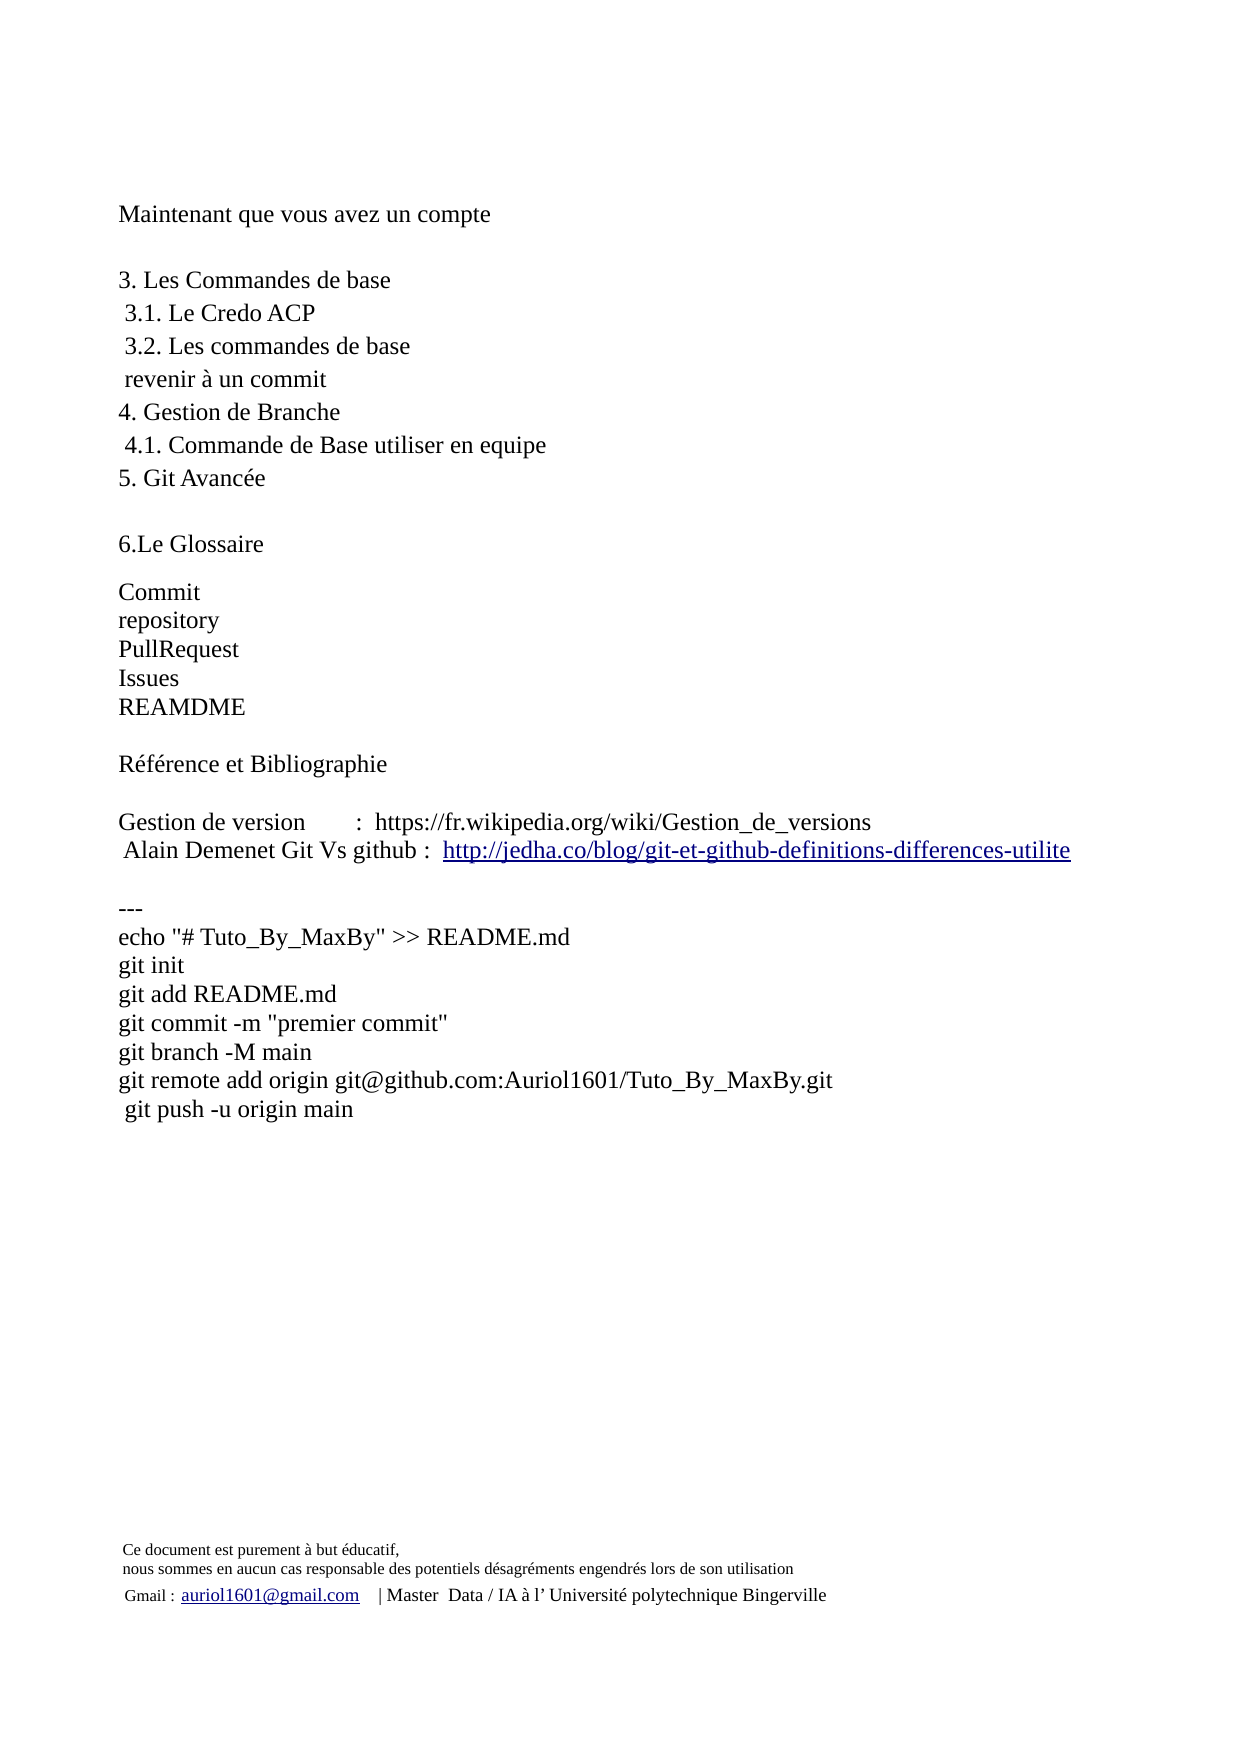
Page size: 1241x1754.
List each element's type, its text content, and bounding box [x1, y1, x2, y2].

text Gestion de version : https://fr.wikipedia.org/wiki/Gestion_de_versions Alain Demenet Git Vs github : http://jedha.co/blog/git-et-github-definitions-differences-utilite --- echo "# Tuto_By_MaxBy" >> README.md [118, 807, 1122, 950]
text git add README.md [118, 979, 1122, 1008]
text Maintenant que vous avez un compte 3. Les Commandes de base 3.1. Le Credo ACP 3.2. Les commandes de base revenir à un commit 4. Gestion de Branche 4.1. Commande de Base utiliser en equipe 5. Git Avancée 6.Le Glossaire [118, 166, 1122, 558]
text git branch -M main [118, 1037, 1122, 1065]
text git commit -m "premier commit" [118, 1008, 1122, 1037]
text git push -u origin main [118, 1094, 1122, 1123]
text git remote add origin git@github.com:Auriol1601/Tuto_By_MaxBy.git [118, 1065, 1122, 1094]
text Commit repository PullRequest Issues REAMDME Référence et Bibliographie [118, 577, 1122, 807]
text git init [118, 950, 1122, 979]
